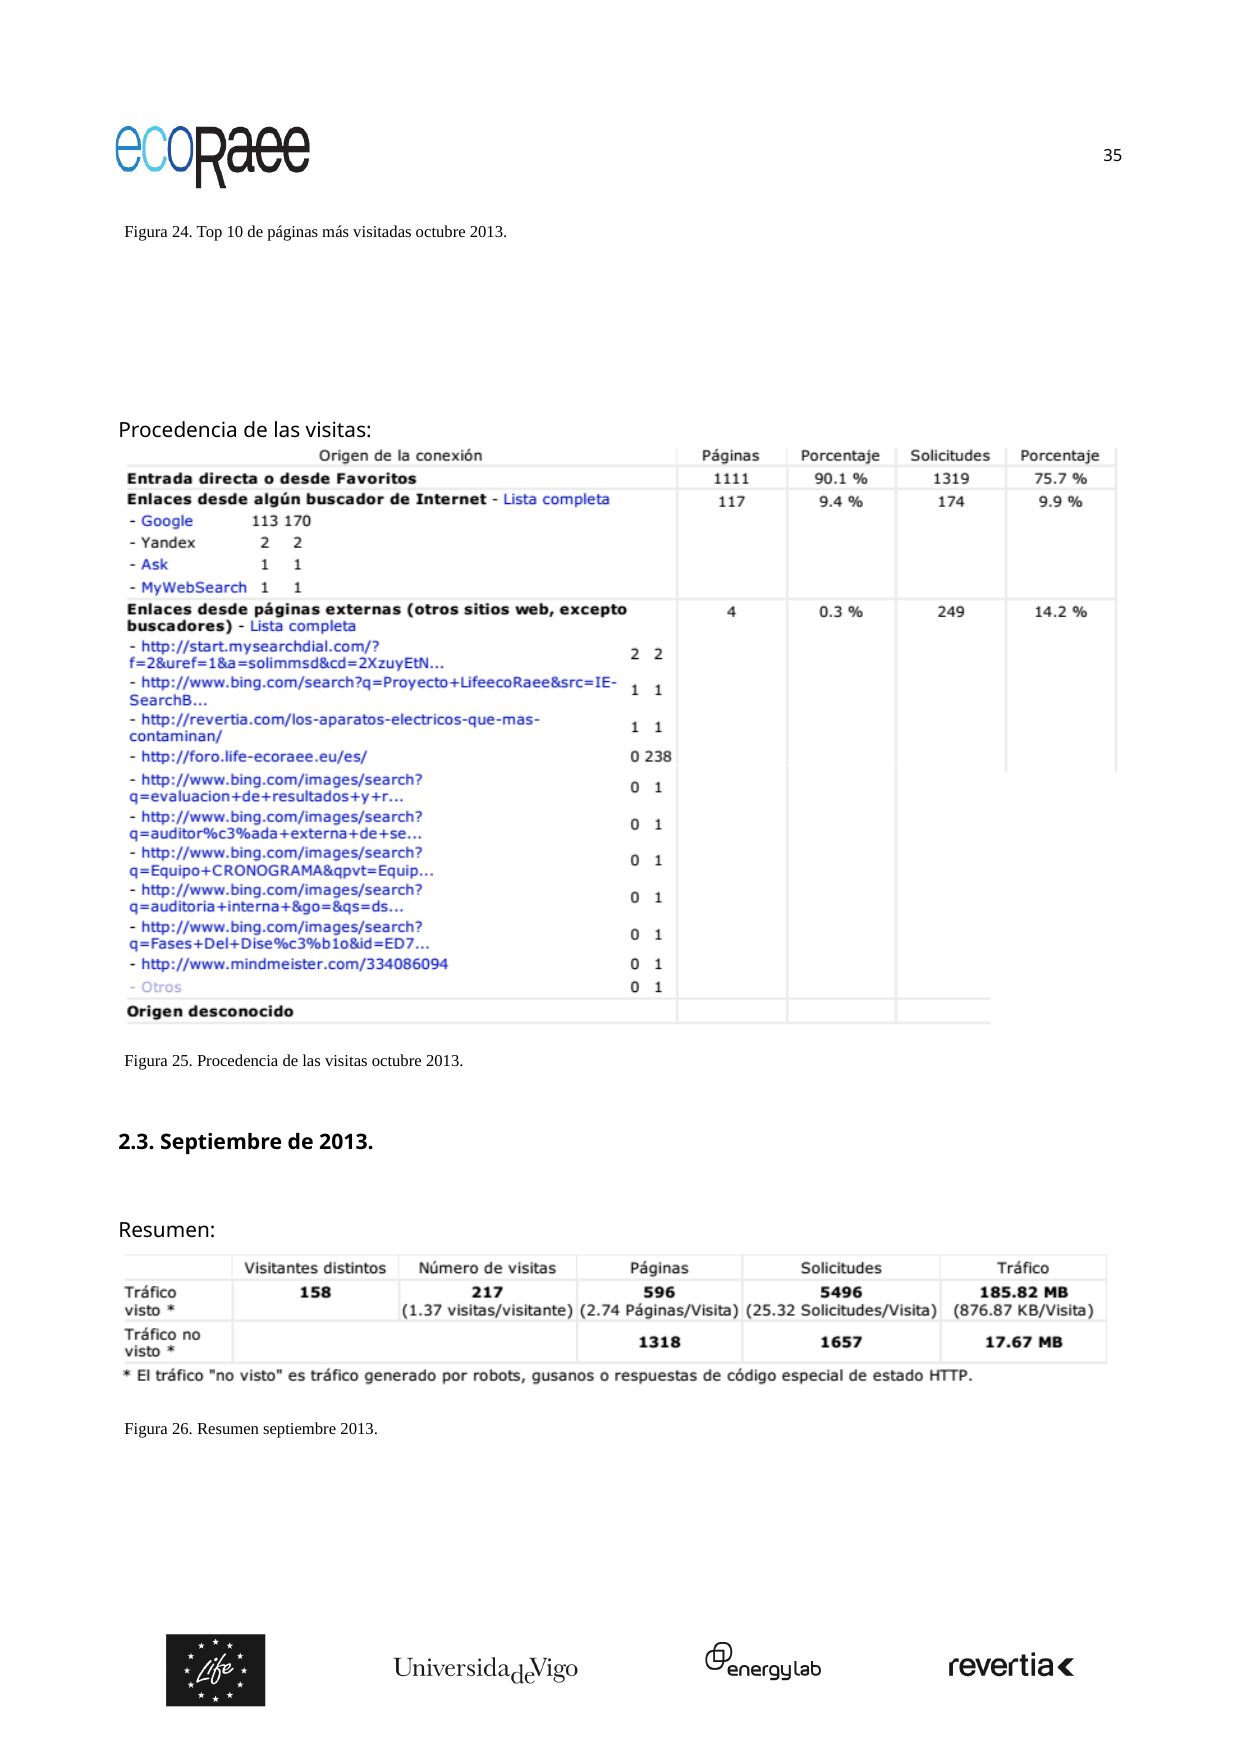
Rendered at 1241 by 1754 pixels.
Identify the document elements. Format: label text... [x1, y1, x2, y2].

text 2.3. Septiembre de 2013. [118, 1127, 1122, 1156]
text Procedencia de las visitas: [118, 416, 1122, 444]
text Figura 26. Resumen septiembre 2013. [124, 1419, 1122, 1438]
text Resumen: [118, 1215, 1122, 1243]
picture [121, 1254, 1120, 1400]
text Figura 24. Top 10 de páginas más visitadas octubre 2013. [124, 221, 1122, 241]
picture [118, 1514, 1123, 1754]
picture [121, 448, 1120, 1032]
text Figura 25. Procedencia de las visitas octubre 2013. [124, 1050, 1122, 1069]
picture [114, 124, 311, 190]
